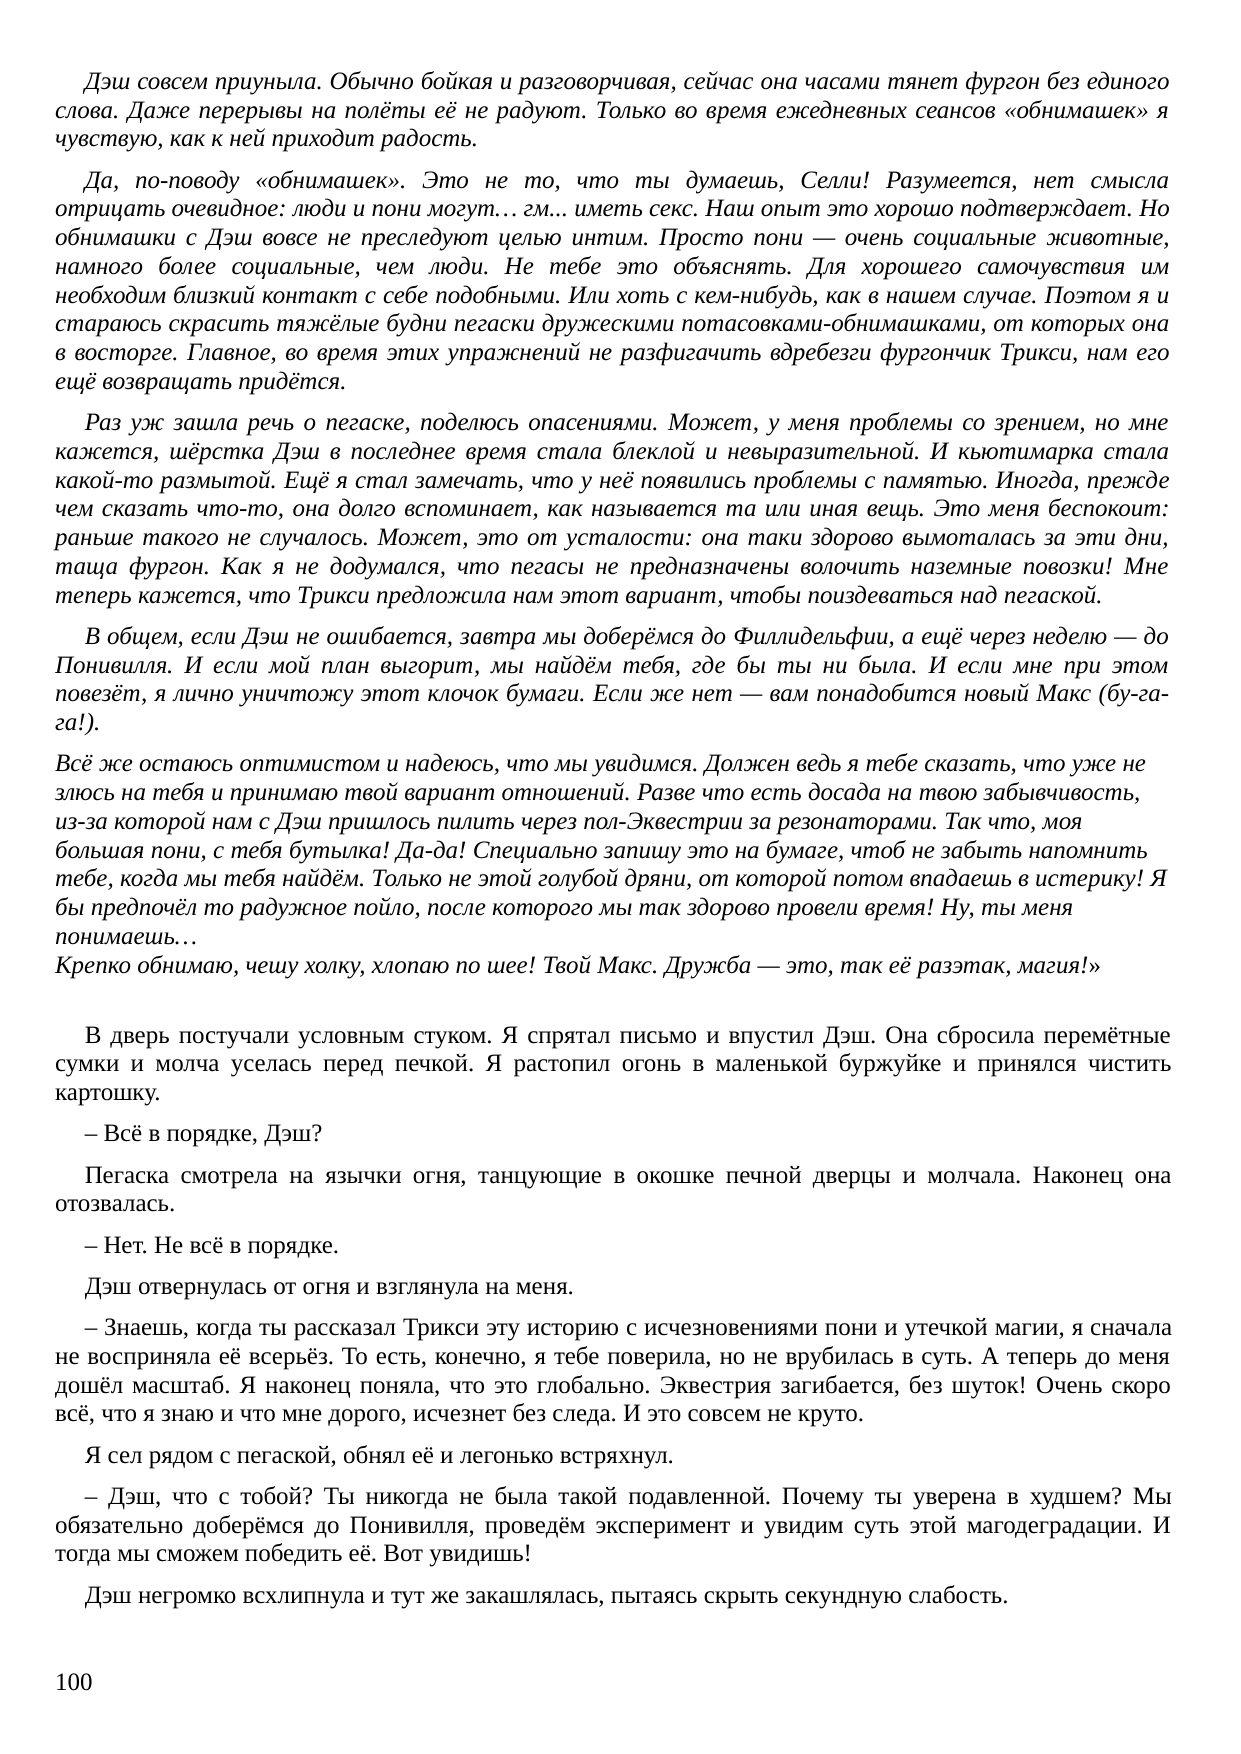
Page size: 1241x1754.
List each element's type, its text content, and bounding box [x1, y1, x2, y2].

text – Нет. Не всё в порядке. [55, 1230, 1173, 1258]
text – Дэш, что с тобой? Ты никогда не была такой подавленной. Почему ты уверена в худшем? Мы обязательно доберёмся до Понивилля, проведём эксперимент и увидим суть этой магодеградации. И тогда мы сможем победить её. Вот увидишь! [55, 1481, 1173, 1567]
text Крепко обнимаю, чешу холку, хлопаю по шее! Твой Макс. Дружба — это, так её разэтак, магия!» [55, 950, 1173, 978]
text Дэш негромко всхлипнула и тут же закашлялась, пытаясь скрыть секундную слабость. [55, 1580, 1173, 1608]
text Я сел рядом с пегаской, обнял её и легонько встряхнул. [55, 1440, 1173, 1468]
text Пегаска смотрела на язычки огня, танцующие в окошке печной дверцы и молчала. Наконец она отозвалась. [55, 1160, 1173, 1217]
text Дэш отвернулась от огня и взглянула на меня. [55, 1271, 1173, 1300]
text Раз уж зашла речь о пегаске, поделюсь опасениями. Может, у меня проблемы со зрением, но мне кажется, шёрстка Дэш в последнее время стала блеклой и невыразительной. И кьютимарка стала какой-то размытой. Ещё я стал замечать, что у неё появились проблемы с памятью. Иногда, прежде чем сказать что-то, она долго вспоминает, как называется та или иная вещь. Это меня беспокоит: раньше такого не случалось. Может, это от усталости: она таки здорово вымоталась за эти дни, таща фургон. Как я не додумался, что пегасы не предназначены волочить наземные повозки! Мне теперь кажется, что Трикси предложила нам этот вариант, чтобы поиздеваться над пегаской. [55, 407, 1173, 608]
text Дэш совсем приуныла. Обычно бойкая и разговорчивая, сейчас она часами тянет фургон без единого слова. Даже перерывы на полёты её не радуют. Только во время ежедневных сеансов «обнимашек» я чувствую, как к ней приходит радость. [55, 66, 1173, 152]
text В дверь постучали условным стуком. Я спрятал письмо и впустил Дэш. Она сбросила перемётные сумки и молча уселась перед печкой. Я растопил огонь в маленькой буржуйке и принялся чистить картошку. [55, 1020, 1173, 1106]
text Да, по-поводу «обнимашек». Это не то, что ты думаешь, Селли! Разумеется, нет смысла отрицать очевидное: люди и пони могут… гм... иметь секс. Наш опыт это хорошо подтверждает. Но обнимашки с Дэш вовсе не преследуют целью интим. Просто пони — очень социальные животные, намного более социальные, чем люди. Не тебе это объяснять. Для хорошего самочувствия им необходим близкий контакт с себе подобными. Или хоть с кем-нибудь, как в нашем случае. Поэтом я и стараюсь скрасить тяжёлые будни пегаски дружескими потасовками-обнимашками, от которых она в восторге. Главное, во время этих упражнений не разфигачить вдребезги фургончик Трикси, нам его ещё возвращать придётся. [55, 165, 1173, 395]
text В общем, если Дэш не ошибается, завтра мы доберёмся до Филлидельфии, а ещё через неделю — до Понивилля. И если мой план выгорит, мы найдём тебя, где бы ты ни была. И если мне при этом повезёт, я лично уничтожу этот клочок бумаги. Если же нет — вам понадобится новый Макс (бу-га-га!). [55, 621, 1173, 736]
text – Знаешь, когда ты рассказал Трикси эту историю с исчезновениями пони и утечкой магии, я сначала не восприняла её всерьёз. То есть, конечно, я тебе поверила, но не врубилась в суть. А теперь до меня дошёл масштаб. Я наконец поняла, что это глобально. Эквестрия загибается, без шуток! Очень скоро всё, что я знаю и что мне дорого, исчезнет без следа. И это совсем не круто. [55, 1312, 1173, 1427]
text – Всё в порядке, Дэш? [55, 1118, 1173, 1147]
text Всё же остаюсь оптимистом и надеюсь, что мы увидимся. Должен ведь я тебе сказать, что уже не злюсь на тебя и принимаю твой вариант отношений. Разве что есть досада на твою забывчивость, из-за которой нам с Дэш пришлось пилить через пол-Эквестрии за резонаторами. Так что, моя большая пони, с тебя бутылка! Да-да! Специально запишу это на бумаге, чтоб не забыть напомнить тебе, когда мы тебя найдём. Только не этой голубой дряни, от которой потом впадаешь в истерику! Я бы предпочёл то радужное пойло, после которого мы так здорово провели время! Ну, ты меня понимаешь… [55, 748, 1173, 950]
